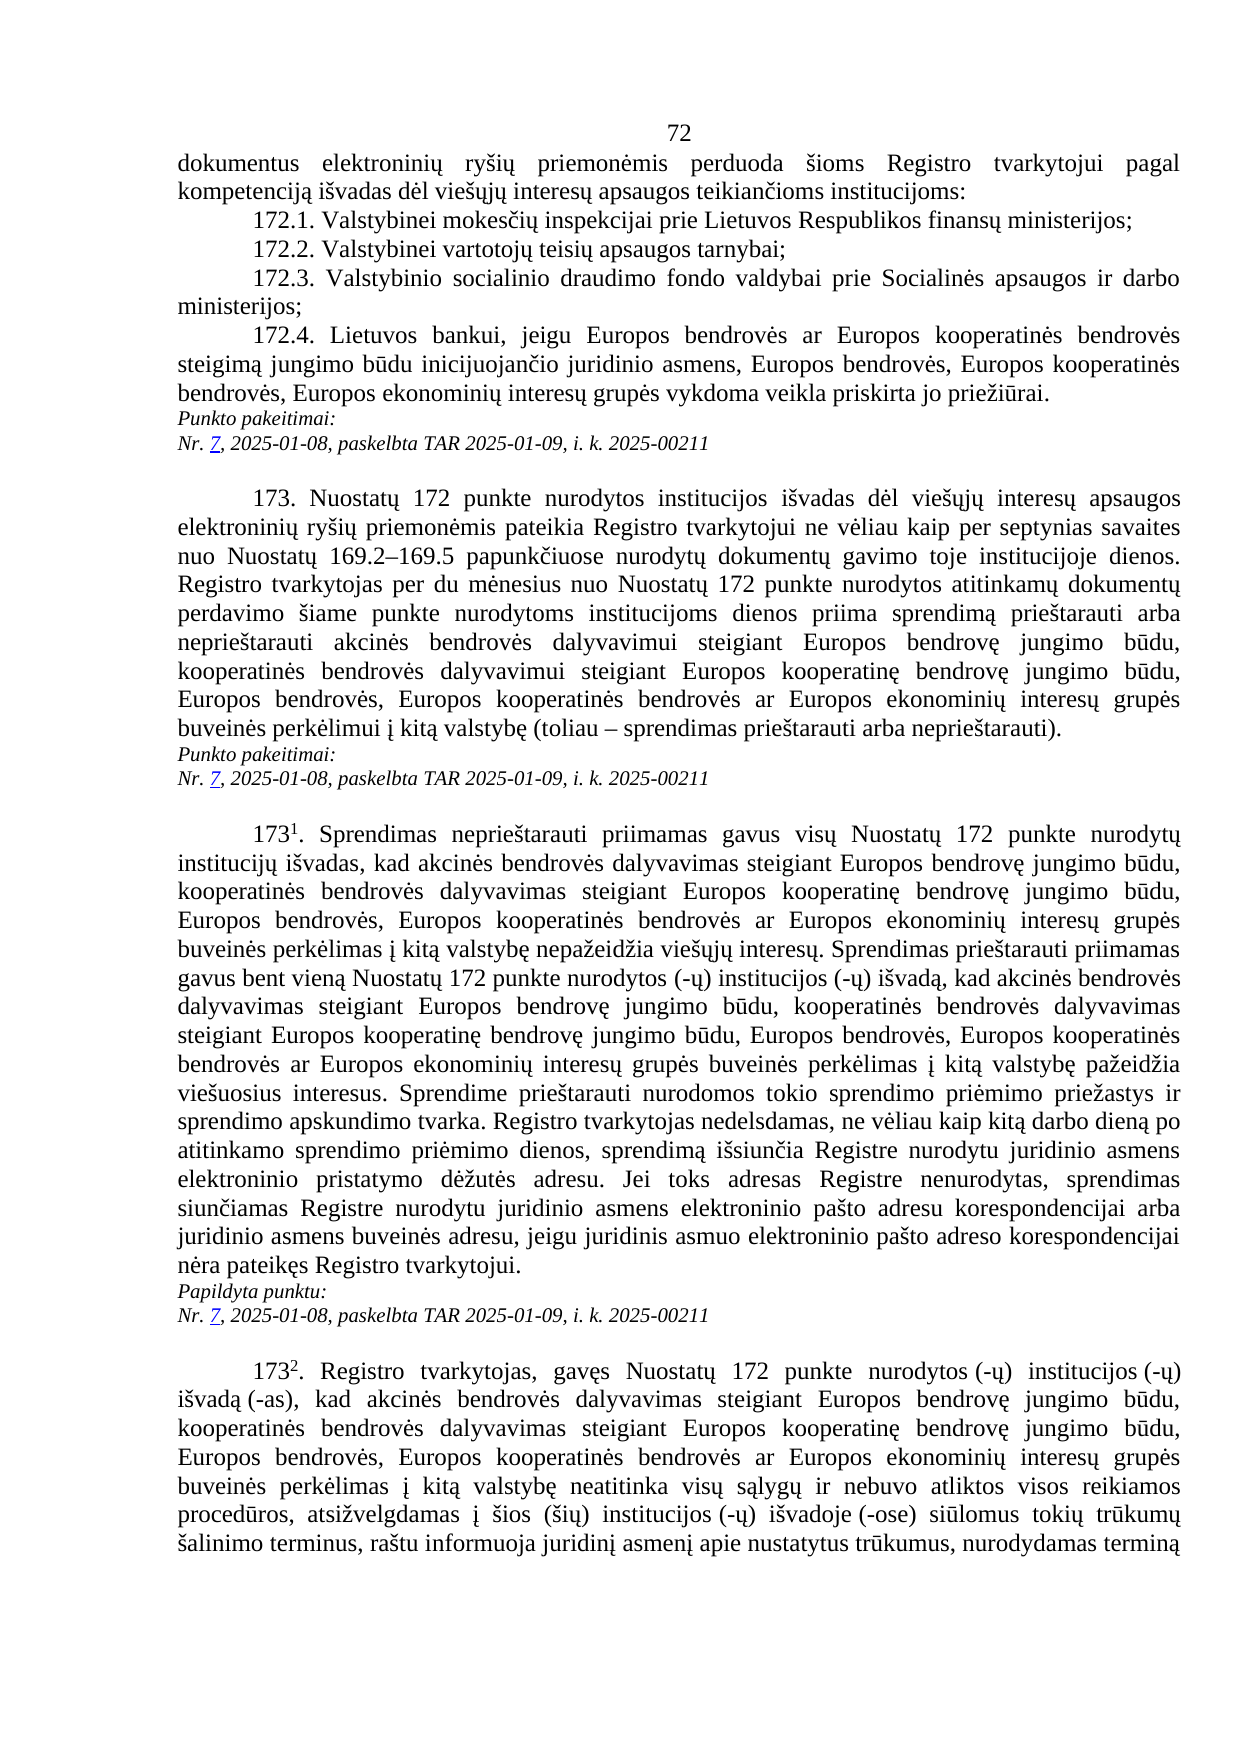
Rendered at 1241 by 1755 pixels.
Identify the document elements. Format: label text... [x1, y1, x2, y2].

text 173. Nuostatų 172 punkte nurodytos institucijos išvadas dėl viešųjų interesų apsaugos elektroninių ryšių priemonėmis pateikia Registro tvarkytojui ne vėliau kaip per septynias savaites nuo Nuostatų 169.2–169.5 papunkčiuose nurodytų dokumentų gavimo toje institucijoje dienos. Registro tvarkytojas per du mėnesius nuo Nuostatų 172 punkte nurodytos atitinkamų dokumentų perdavimo šiame punkte nurodytoms institucijoms dienos priima sprendimą prieštarauti arba neprieštarauti akcinės bendrovės dalyvavimui steigiant Europos bendrovę jungimo būdu, kooperatinės bendrovės dalyvavimui steigiant Europos kooperatinę bendrovę jungimo būdu, Europos bendrovės, Europos kooperatinės bendrovės ar Europos ekonominių interesų grupės buveinės perkėlimui į kitą valstybę (toliau – sprendimas prieštarauti arba neprieštarauti). [177, 483, 1181, 742]
text Punkto pakeitimai: [177, 742, 1181, 766]
text 1732. Registro tvarkytojas, gavęs Nuostatų 172 punkte nurodytos (-ų) institucijos (-ų) išvadą (-as), kad akcinės bendrovės dalyvavimas steigiant Europos bendrovę jungimo būdu, kooperatinės bendrovės dalyvavimas steigiant Europos kooperatinę bendrovę jungimo būdu, Europos bendrovės, Europos kooperatinės bendrovės ar Europos ekonominių interesų grupės buveinės perkėlimas į kitą valstybę neatitinka visų sąlygų ir nebuvo atliktos visos reikiamos procedūros, atsižvelgdamas į šios (šių) institucijos (-ų) išvadoje (-ose) siūlomus tokių trūkumų šalinimo terminus, raštu informuoja juridinį asmenį apie nustatytus trūkumus, nurodydamas terminą [177, 1356, 1181, 1557]
text Punkto pakeitimai: [177, 406, 1181, 430]
text Papildyta punktu: [177, 1279, 1181, 1303]
text Nr. 7, 2025-01-08, paskelbta TAR 2025-01-09, i. k. 2025-00211 [177, 430, 1181, 454]
text 1731. Sprendimas neprieštarauti priimamas gavus visų Nuostatų 172 punkte nurodytų institucijų išvadas, kad akcinės bendrovės dalyvavimas steigiant Europos bendrovę jungimo būdu, kooperatinės bendrovės dalyvavimas steigiant Europos kooperatinę bendrovę jungimo būdu, Europos bendrovės, Europos kooperatinės bendrovės ar Europos ekonominių interesų grupės buveinės perkėlimas į kitą valstybę nepažeidžia viešųjų interesų. Sprendimas prieštarauti priimamas gavus bent vieną Nuostatų 172 punkte nurodytos (-ų) institucijos (-ų) išvadą, kad akcinės bendrovės dalyvavimas steigiant Europos bendrovę jungimo būdu, kooperatinės bendrovės dalyvavimas steigiant Europos kooperatinę bendrovę jungimo būdu, Europos bendrovės, Europos kooperatinės bendrovės ar Europos ekonominių interesų grupės buveinės perkėlimas į kitą valstybę pažeidžia viešuosius interesus. Sprendime prieštarauti nurodomos tokio sprendimo priėmimo priežastys ir sprendimo apskundimo tvarka. Registro tvarkytojas nedelsdamas, ne vėliau kaip kitą darbo dieną po atitinkamo sprendimo priėmimo dienos, sprendimą išsiunčia Registre nurodytu juridinio asmens elektroninio pristatymo dėžutės adresu. Jei toks adresas Registre nenurodytas, sprendimas siunčiamas Registre nurodytu juridinio asmens elektroninio pašto adresu korespondencijai arba juridinio asmens buveinės adresu, jeigu juridinis asmuo elektroninio pašto adreso korespondencijai nėra pateikęs Registro tvarkytojui. [177, 819, 1181, 1279]
text 172.4. Lietuvos bankui, jeigu Europos bendrovės ar Europos kooperatinės bendrovės steigimą jungimo būdu inicijuojančio juridinio asmens, Europos bendrovės, Europos kooperatinės bendrovės, Europos ekonominių interesų grupės vykdoma veikla priskirta jo priežiūrai. [177, 320, 1181, 406]
text Nr. 7, 2025-01-08, paskelbta TAR 2025-01-09, i. k. 2025-00211 [177, 1303, 1181, 1327]
text 172.1. Valstybinei mokesčių inspekcijai prie Lietuvos Respublikos finansų ministerijos; [177, 205, 1181, 234]
text 172.2. Valstybinei vartotojų teisių apsaugos tarnybai; [177, 234, 1181, 263]
text dokumentus elektroninių ryšių priemonėmis perduoda šioms Registro tvarkytojui pagal kompetenciją išvadas dėl viešųjų interesų apsaugos teikiančioms institucijoms: [177, 148, 1181, 205]
text Nr. 7, 2025-01-08, paskelbta TAR 2025-01-09, i. k. 2025-00211 [177, 766, 1181, 790]
text 172.3. Valstybinio socialinio draudimo fondo valdybai prie Socialinės apsaugos ir darbo ministerijos; [177, 263, 1181, 320]
